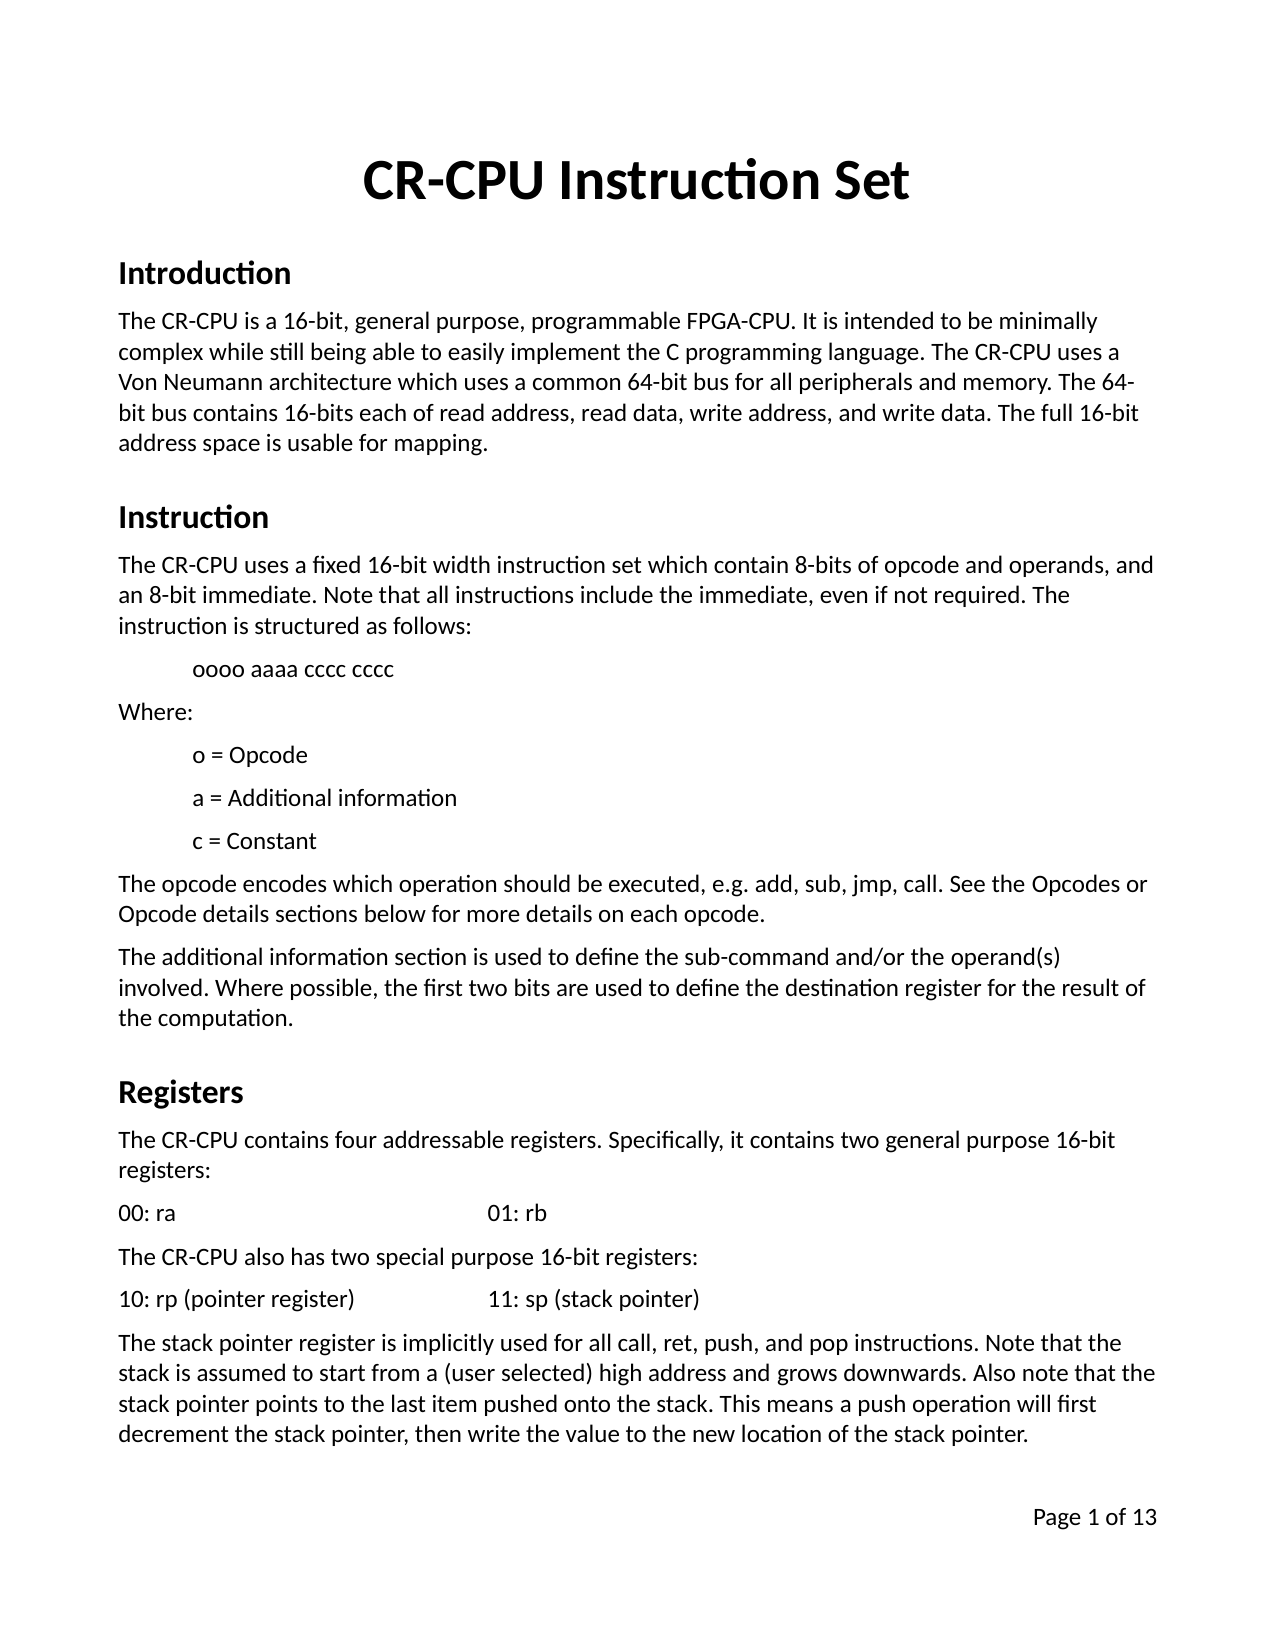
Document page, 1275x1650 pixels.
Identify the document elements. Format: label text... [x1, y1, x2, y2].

text Where: [118, 696, 1157, 726]
text The opcode encodes which operation should be executed, e.g. add, sub, jmp, call. See the Opcodes or Opcode details sections below for more details on each opcode. [118, 868, 1157, 929]
text c = Constant [118, 825, 1157, 856]
subtitle Introduction [118, 252, 1157, 293]
text a = Additional information [118, 782, 1157, 812]
text oooo aaaa cccc cccc [118, 653, 1157, 683]
text 00: ra 01: rb [118, 1198, 1157, 1228]
text The stack pointer register is implicitly used for all call, ret, push, and pop instructions. Note that the stack is assumed to start from a (user selected) high address and grows downwards. Also note that the stack pointer points to the last item pushed onto the stack. This means a push operation will first decrement the stack pointer, then write the value to the new location of the stack pointer. [118, 1327, 1157, 1449]
text o = Opcode [118, 739, 1157, 769]
text The CR-CPU uses a fixed 16-bit width instruction set which contain 8-bits of opcode and operands, and an 8-bit immediate. Note that all instructions include the immediate, even if not required. The instruction is structured as follows: [118, 549, 1157, 640]
text The CR-CPU contains four addressable registers. Specifically, it contains two general purpose 16-bit registers: [118, 1124, 1157, 1185]
subtitle Instruction [118, 495, 1157, 536]
text The CR-CPU also has two special purpose 16-bit registers: [118, 1241, 1157, 1271]
title CR-CPU Instruction Set [118, 143, 1157, 214]
subtitle Registers [118, 1071, 1157, 1112]
text 10: rp (pointer register) 11: sp (stack pointer) [118, 1284, 1157, 1314]
text The CR-CPU is a 16-bit, general purpose, programmable FPGA-CPU. It is intended to be minimally complex while still being able to easily implement the C programming language. The CR-CPU uses a Von Neumann architecture which uses a common 64-bit bus for all peripherals and memory. The 64-bit bus contains 16-bits each of read address, read data, write address, and write data. The full 16-bit address space is usable for mapping. [118, 305, 1157, 458]
text The additional information section is used to define the sub-command and/or the operand(s) involved. Where possible, the first two bits are used to define the destination register for the result of the computation. [118, 942, 1157, 1033]
